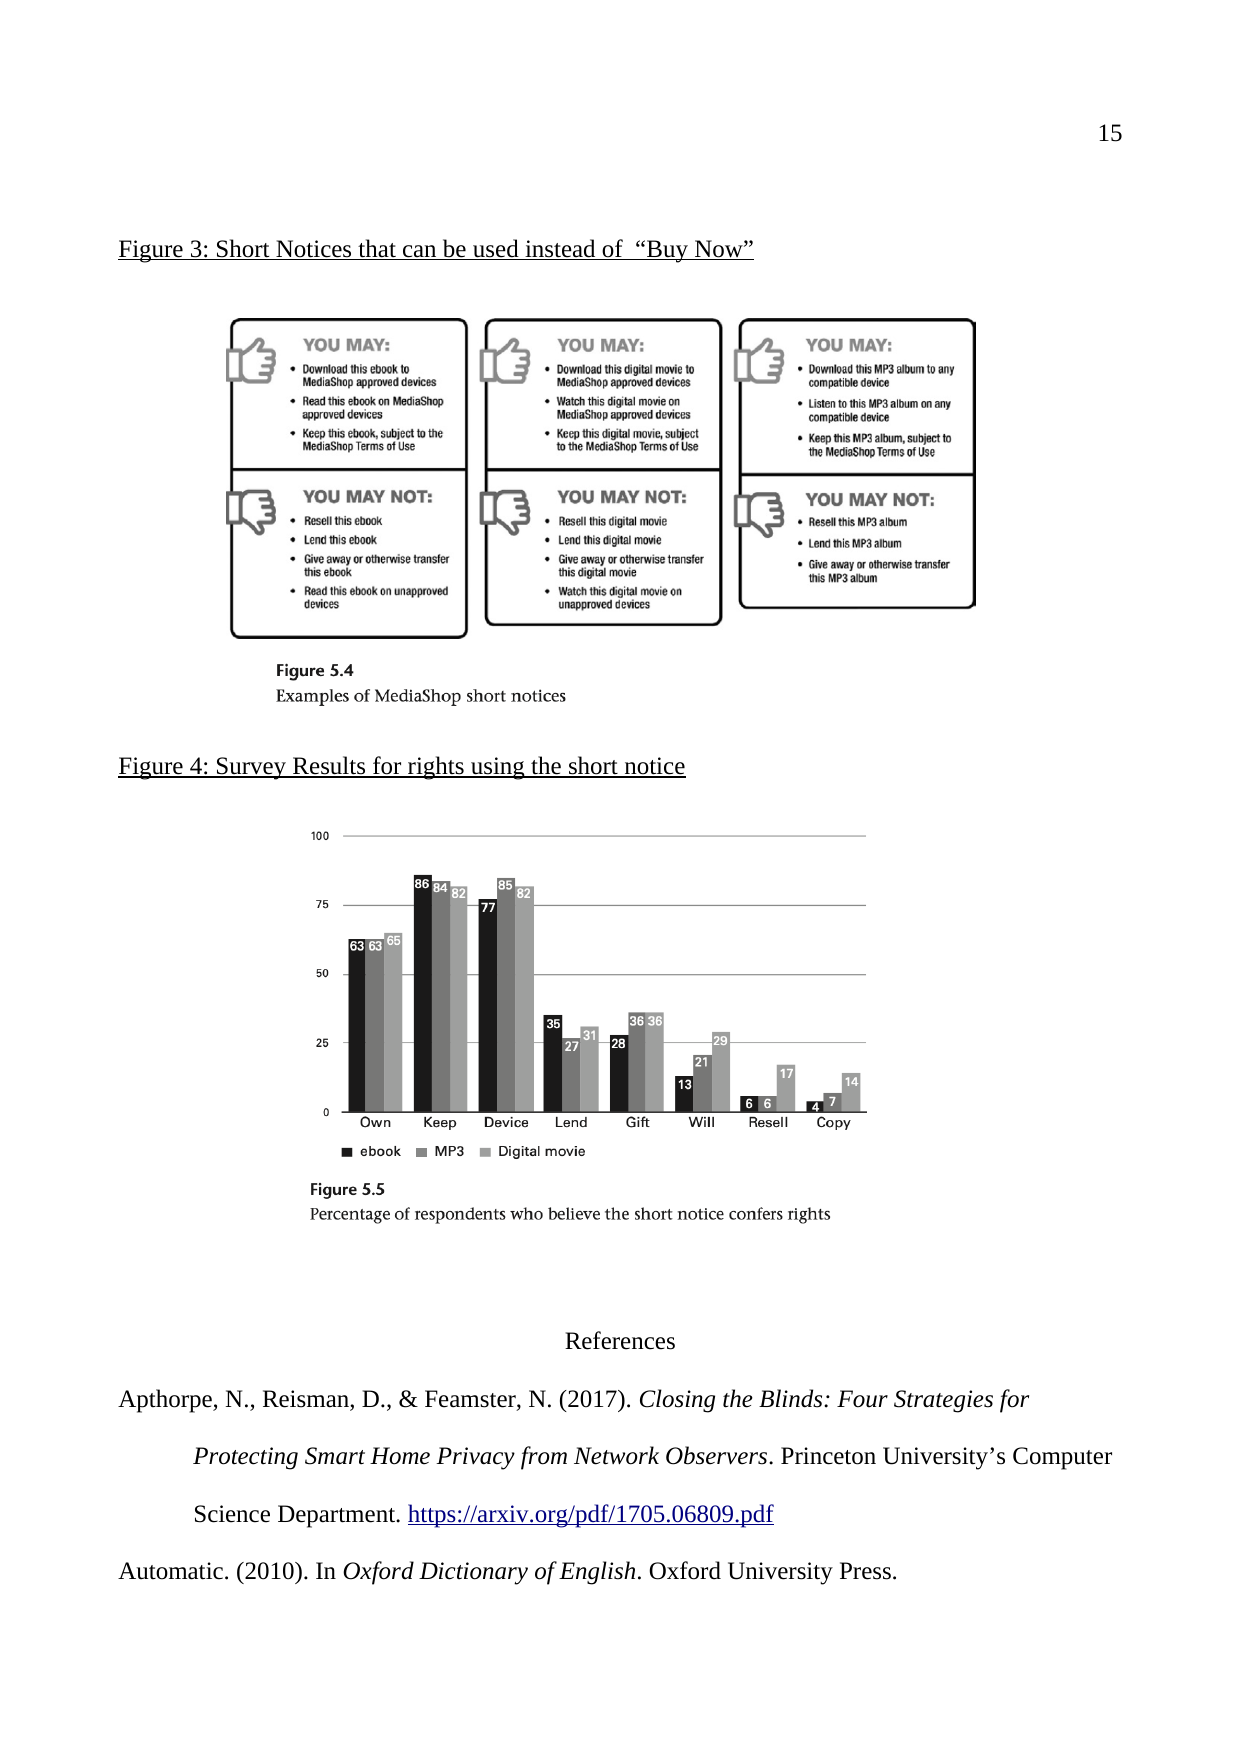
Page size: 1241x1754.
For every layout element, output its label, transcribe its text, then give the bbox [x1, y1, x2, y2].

text Figure 4: Survey Results for rights using the short notice [118, 751, 1122, 780]
text Figure 3: Short Notices that can be used instead of “Buy Now” [118, 234, 1122, 263]
picture [279, 808, 961, 1256]
picture [209, 291, 1031, 749]
text Automatic. (2010). In Oxford Dictionary of English. Oxford University Press. [118, 1556, 1122, 1585]
text Apthorpe, N., Reisman, D., & Feamster, N. (2017). Closing the Blinds: Four Strategies for Protecting Smart Home Privacy from Network Observers. Princeton University’s Computer Science Department. https://arxiv.org/pdf/1705.06809.pdf [118, 1384, 1122, 1528]
text References [118, 1326, 1122, 1355]
